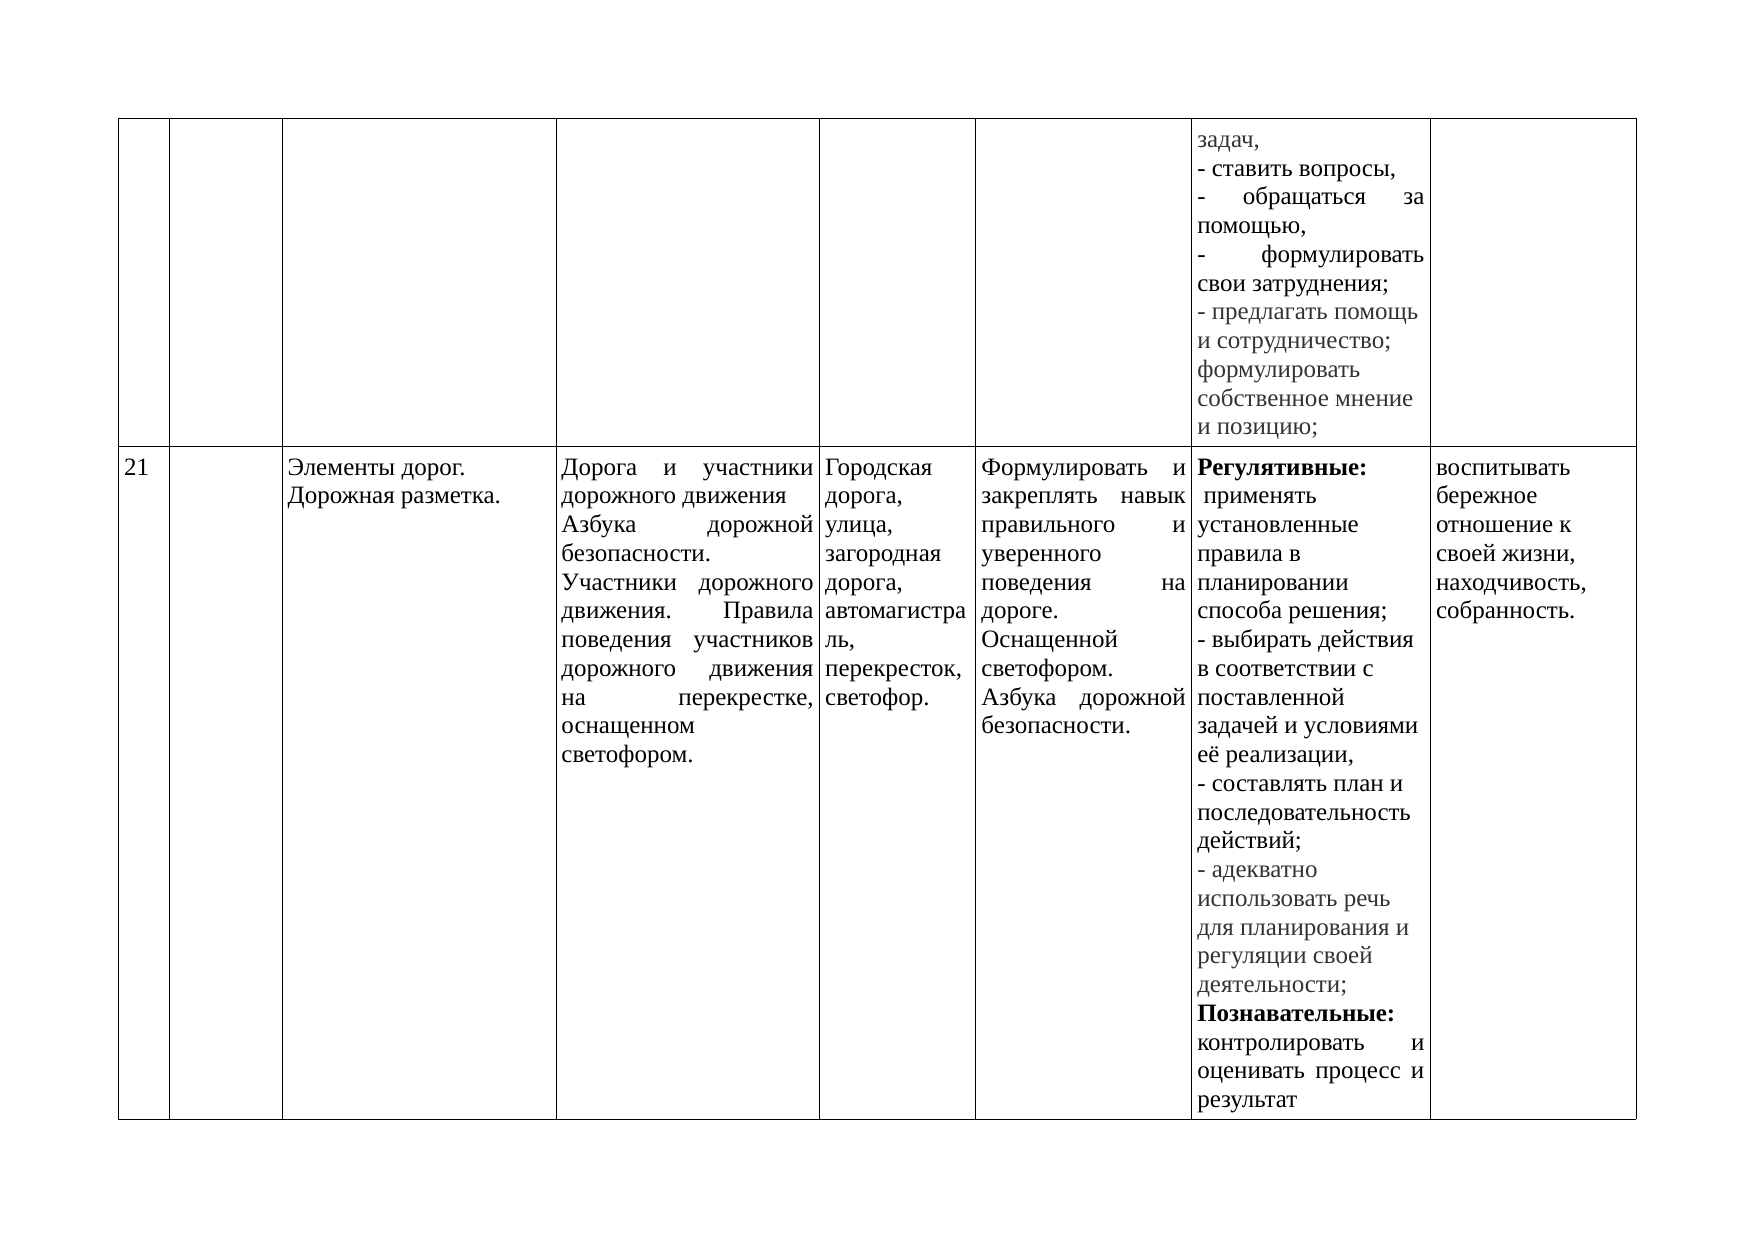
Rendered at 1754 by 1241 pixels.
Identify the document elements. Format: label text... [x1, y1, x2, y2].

table_cell [283, 119, 556, 446]
table_cell [976, 119, 1191, 446]
table_cell [820, 119, 975, 446]
table_cell [170, 447, 282, 1119]
table_cell Регулятивные: применять установленные правила в планировании способа решения; - выбирать действия в соответствии с поставленной задачей и условиями её реализации, - составлять план и последовательность действий; - адекватно использовать речь для планирования и регуляции своей деятельности; Познавательные: контролировать и оценивать процесс и результат [1192, 447, 1430, 1119]
table_cell Элементы дорог. Дорожная разметка. [283, 447, 556, 1119]
table_cell Городская дорога, улица, загородная дорога, автомагистраль, перекресток, светофор. [820, 447, 975, 1119]
table_cell воспитывать бережное отношение к своей жизни, находчивость, собранность. [1431, 447, 1636, 1119]
table_cell [1431, 119, 1636, 446]
table_cell задач, - ставить вопросы, - обращаться за помощью, - формулировать свои затруднения; - предлагать помощь и сотрудничество; формулировать собственное мнение и позицию; [1192, 119, 1430, 446]
table_cell Дорога и участники дорожного движения Азбука дорожной безопасности. Участники дорожного движения. Правила поведения участников дорожного движения на перекрестке, оснащенном светофором. [557, 447, 819, 1119]
table_cell [557, 119, 819, 446]
table_cell Формулировать и закреплять навык правильного и уверенного поведения на дороге. Оснащенной светофором. Азбука дорожной безопасности. [976, 447, 1191, 1119]
table_cell 21 [119, 447, 169, 1119]
table_cell [119, 119, 169, 446]
table_cell [170, 119, 282, 446]
